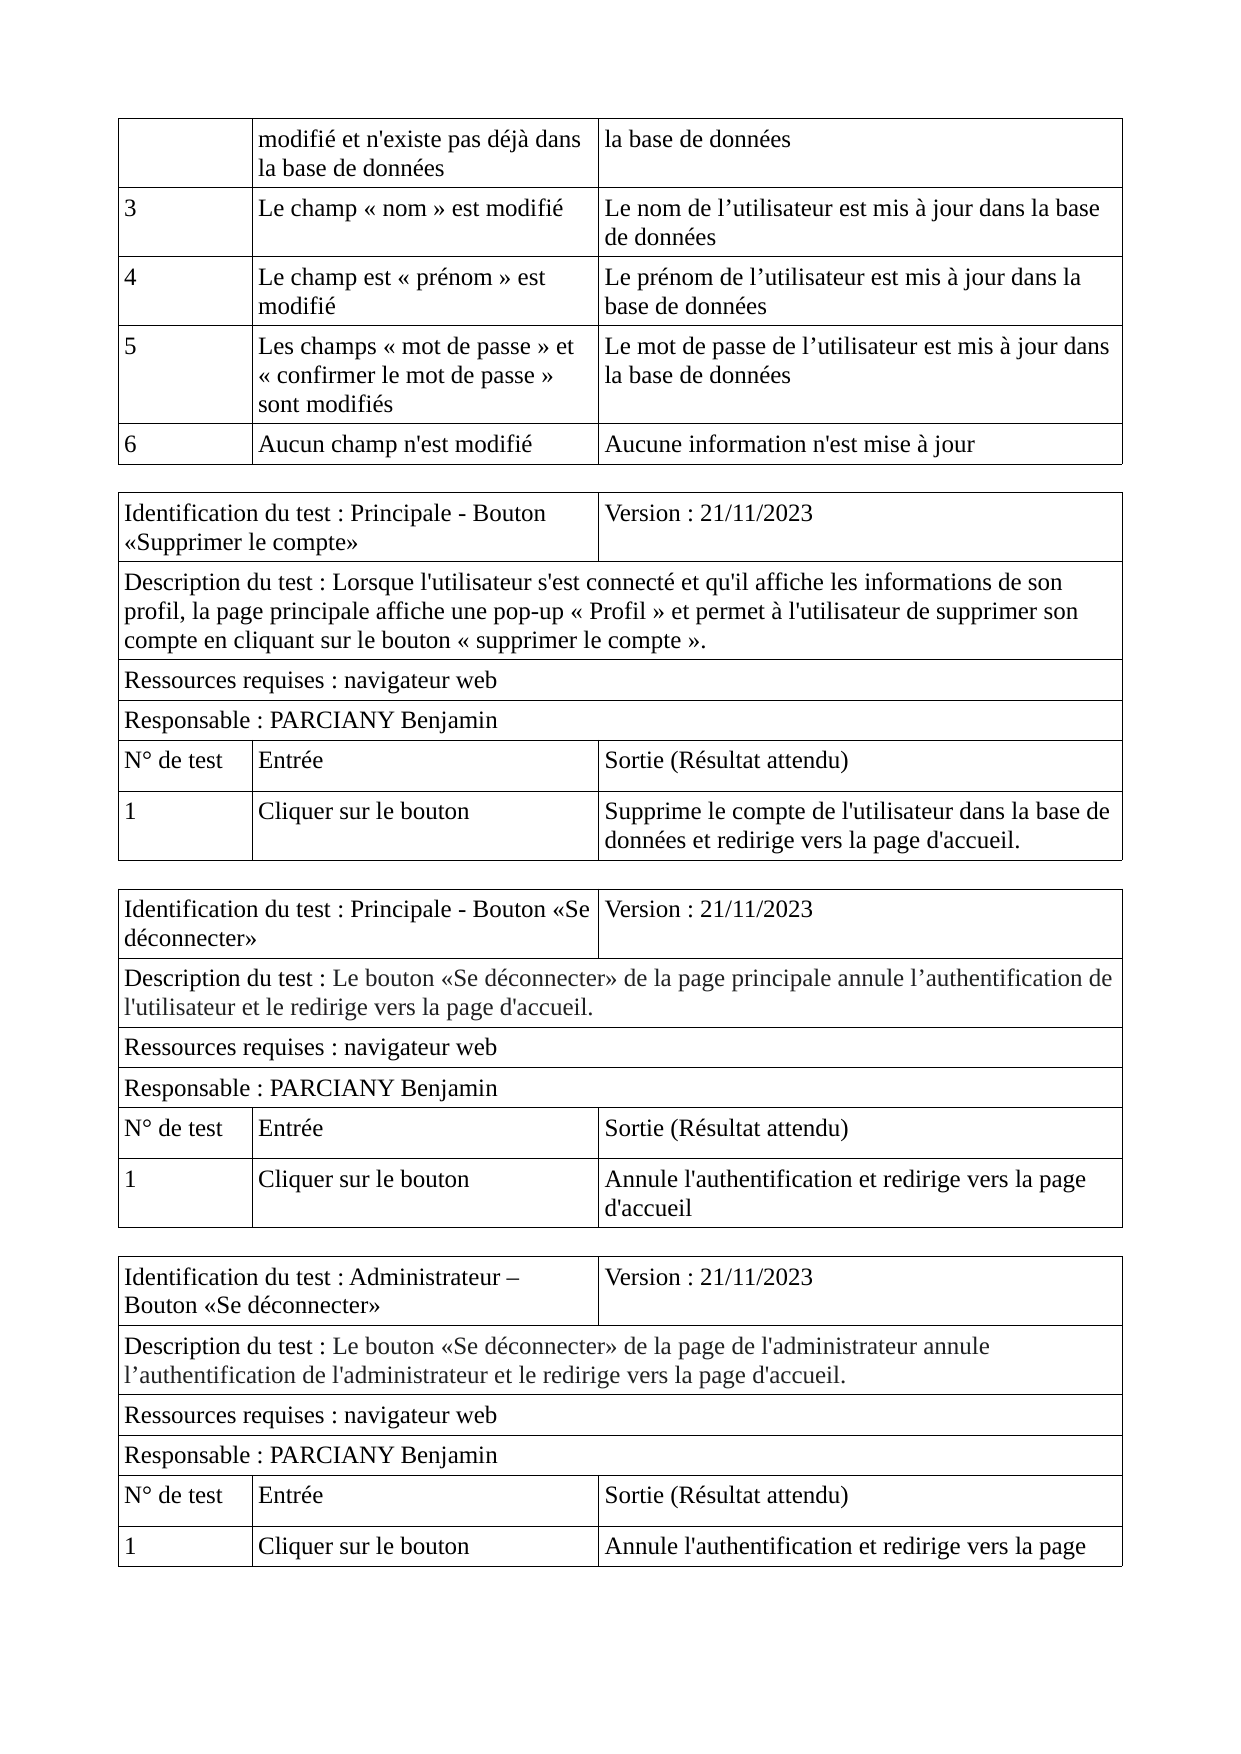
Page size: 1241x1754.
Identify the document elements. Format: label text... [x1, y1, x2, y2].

table_cell Cliquer sur le bouton [253, 1527, 598, 1566]
table_cell Cliquer sur le bouton [253, 1159, 598, 1227]
table_cell Sortie (Résultat attendu) [599, 1476, 1122, 1526]
table_cell N° de test [119, 741, 252, 791]
table_header Identification du test : Principale - Bouton «Supprimer le compte» [119, 493, 598, 561]
table_cell Responsable : PARCIANY Benjamin [119, 1068, 1122, 1107]
table_cell Le champ « nom » est modifié [253, 188, 598, 256]
table_cell Description du test : Le bouton «Se déconnecter» de la page principale annule l’authentification de l'utilisateur et le redirige vers la page d'accueil. [119, 959, 1122, 1027]
table_cell Sortie (Résultat attendu) [599, 741, 1122, 791]
table_header Version : 21/11/2023 [599, 1257, 1122, 1325]
table_cell Annule l'authentification et redirige vers la page d'accueil [599, 1159, 1122, 1227]
table_cell Cliquer sur le bouton [253, 792, 598, 860]
table_cell Responsable : PARCIANY Benjamin [119, 701, 1122, 740]
table_cell Le nom de l’utilisateur est mis à jour dans la base de données [599, 188, 1122, 256]
table_cell Entrée [253, 1476, 598, 1526]
table_cell N° de test [119, 1108, 252, 1158]
table_cell 5 [119, 326, 252, 423]
table_cell N° de test [119, 1476, 252, 1526]
table_cell Ressources requises : navigateur web [119, 660, 1122, 699]
table_cell Les champs « mot de passe » et « confirmer le mot de passe » sont modifiés [253, 326, 598, 423]
table_cell modifié et n'existe pas déjà dans la base de données [253, 119, 598, 187]
table_cell 1 [119, 1159, 252, 1227]
table_cell 6 [119, 424, 252, 463]
table_cell Responsable : PARCIANY Benjamin [119, 1436, 1122, 1475]
table_cell 1 [119, 792, 252, 860]
table_cell Aucune information n'est mise à jour [599, 424, 1122, 463]
table_cell Sortie (Résultat attendu) [599, 1108, 1122, 1158]
table_header Identification du test : Principale - Bouton «Se déconnecter» [119, 890, 598, 958]
table_cell [119, 119, 252, 187]
table_cell Entrée [253, 1108, 598, 1158]
table_cell Aucun champ n'est modifié [253, 424, 598, 463]
table_cell Entrée [253, 741, 598, 791]
table_cell 1 [119, 1527, 252, 1566]
table_cell Description du test : Le bouton «Se déconnecter» de la page de l'administrateur annule l’authentification de l'administrateur et le redirige vers la page d'accueil. [119, 1326, 1122, 1394]
table_cell la base de données [599, 119, 1122, 187]
table_cell Annule l'authentification et redirige vers la page [599, 1527, 1122, 1566]
table_cell 3 [119, 188, 252, 256]
table_cell Ressources requises : navigateur web [119, 1028, 1122, 1067]
table_header Version : 21/11/2023 [599, 493, 1122, 561]
table_cell Le prénom de l’utilisateur est mis à jour dans la base de données [599, 257, 1122, 325]
table_header Identification du test : Administrateur – Bouton «Se déconnecter» [119, 1257, 598, 1325]
table_cell 4 [119, 257, 252, 325]
table_cell Ressources requises : navigateur web [119, 1395, 1122, 1434]
table_cell Le champ est « prénom » est modifié [253, 257, 598, 325]
table_cell Le mot de passe de l’utilisateur est mis à jour dans la base de données [599, 326, 1122, 423]
table_header Version : 21/11/2023 [599, 890, 1122, 958]
table_cell Description du test : Lorsque l'utilisateur s'est connecté et qu'il affiche les informations de son profil, la page principale affiche une pop-up « Profil » et permet à l'utilisateur de supprimer son compte en cliquant sur le bouton « supprimer le compte ». [119, 562, 1122, 659]
table_cell Supprime le compte de l'utilisateur dans la base de données et redirige vers la page d'accueil. [599, 792, 1122, 860]
